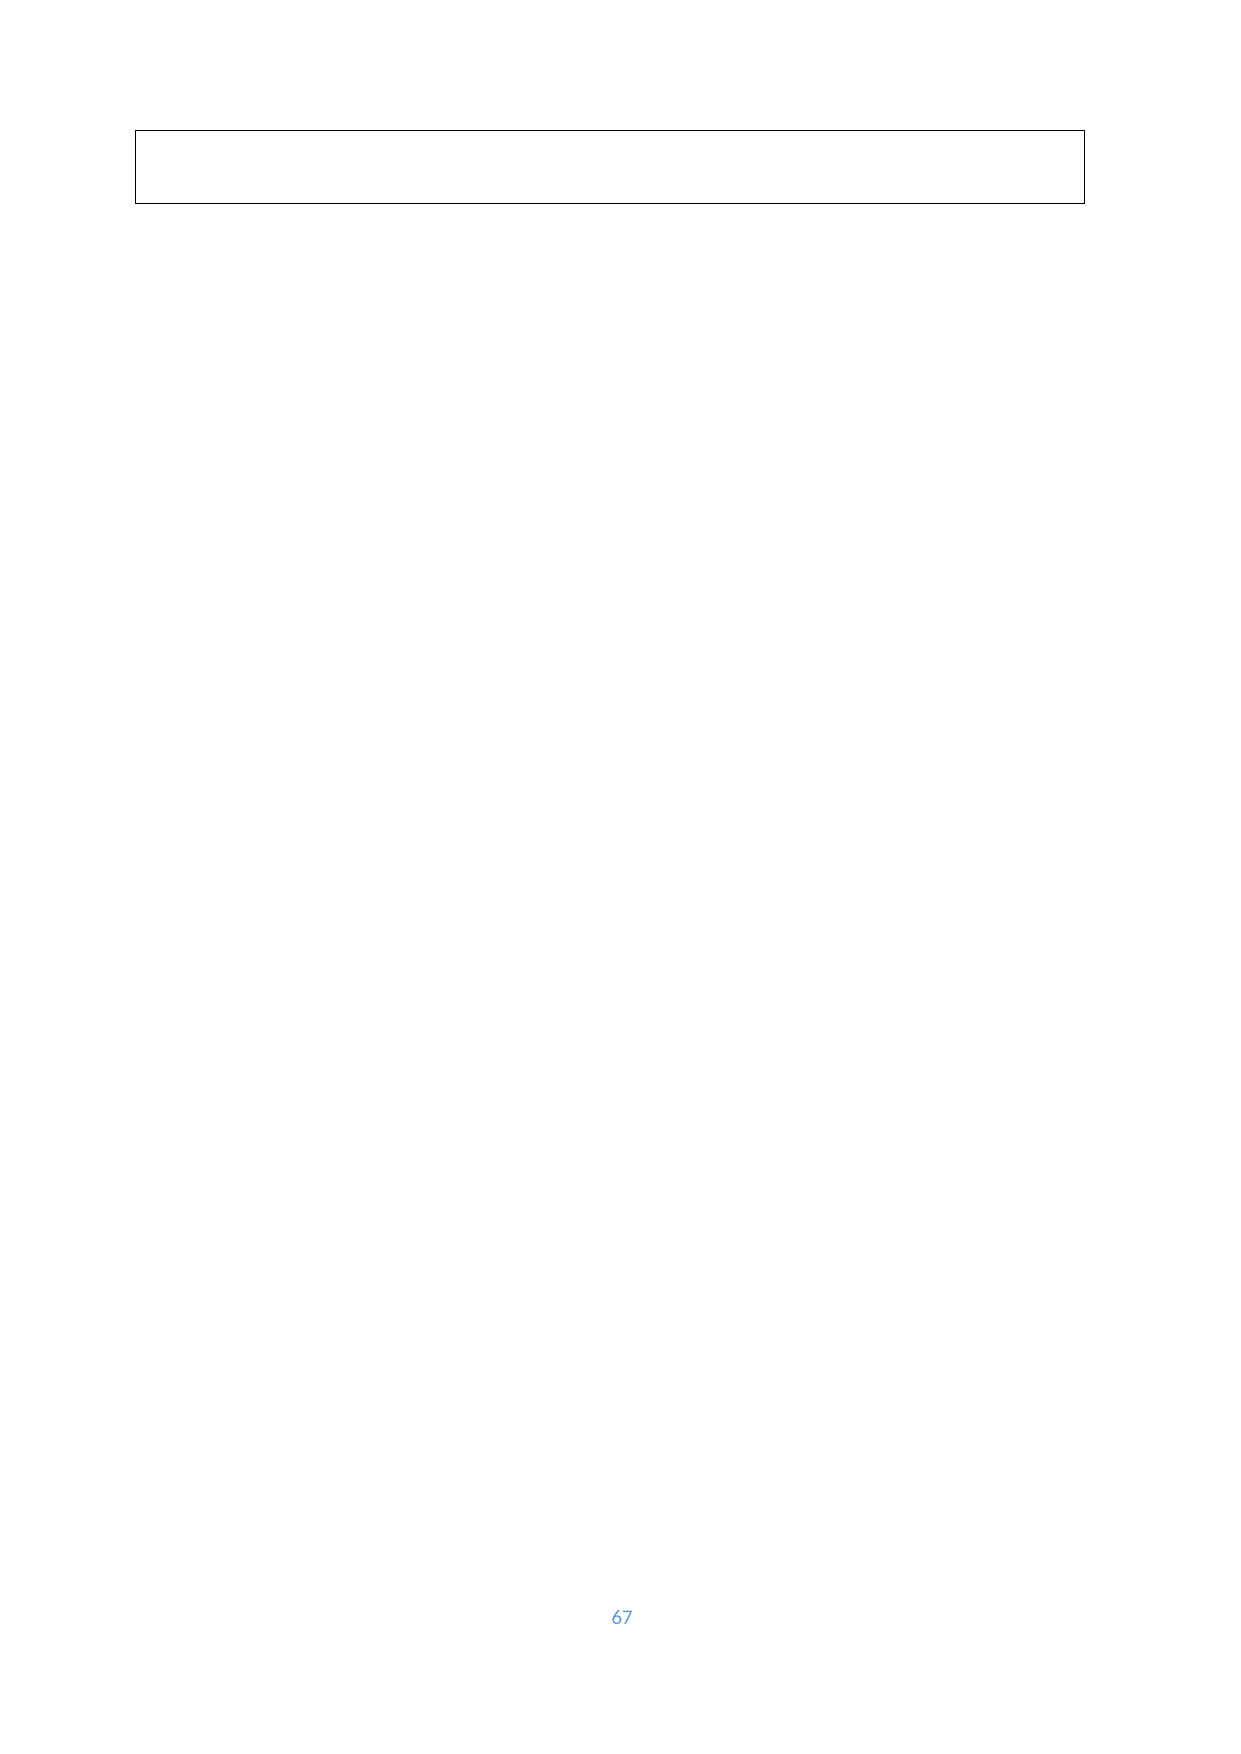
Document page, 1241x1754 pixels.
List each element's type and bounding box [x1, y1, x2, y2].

table_cell [136, 131, 1084, 202]
